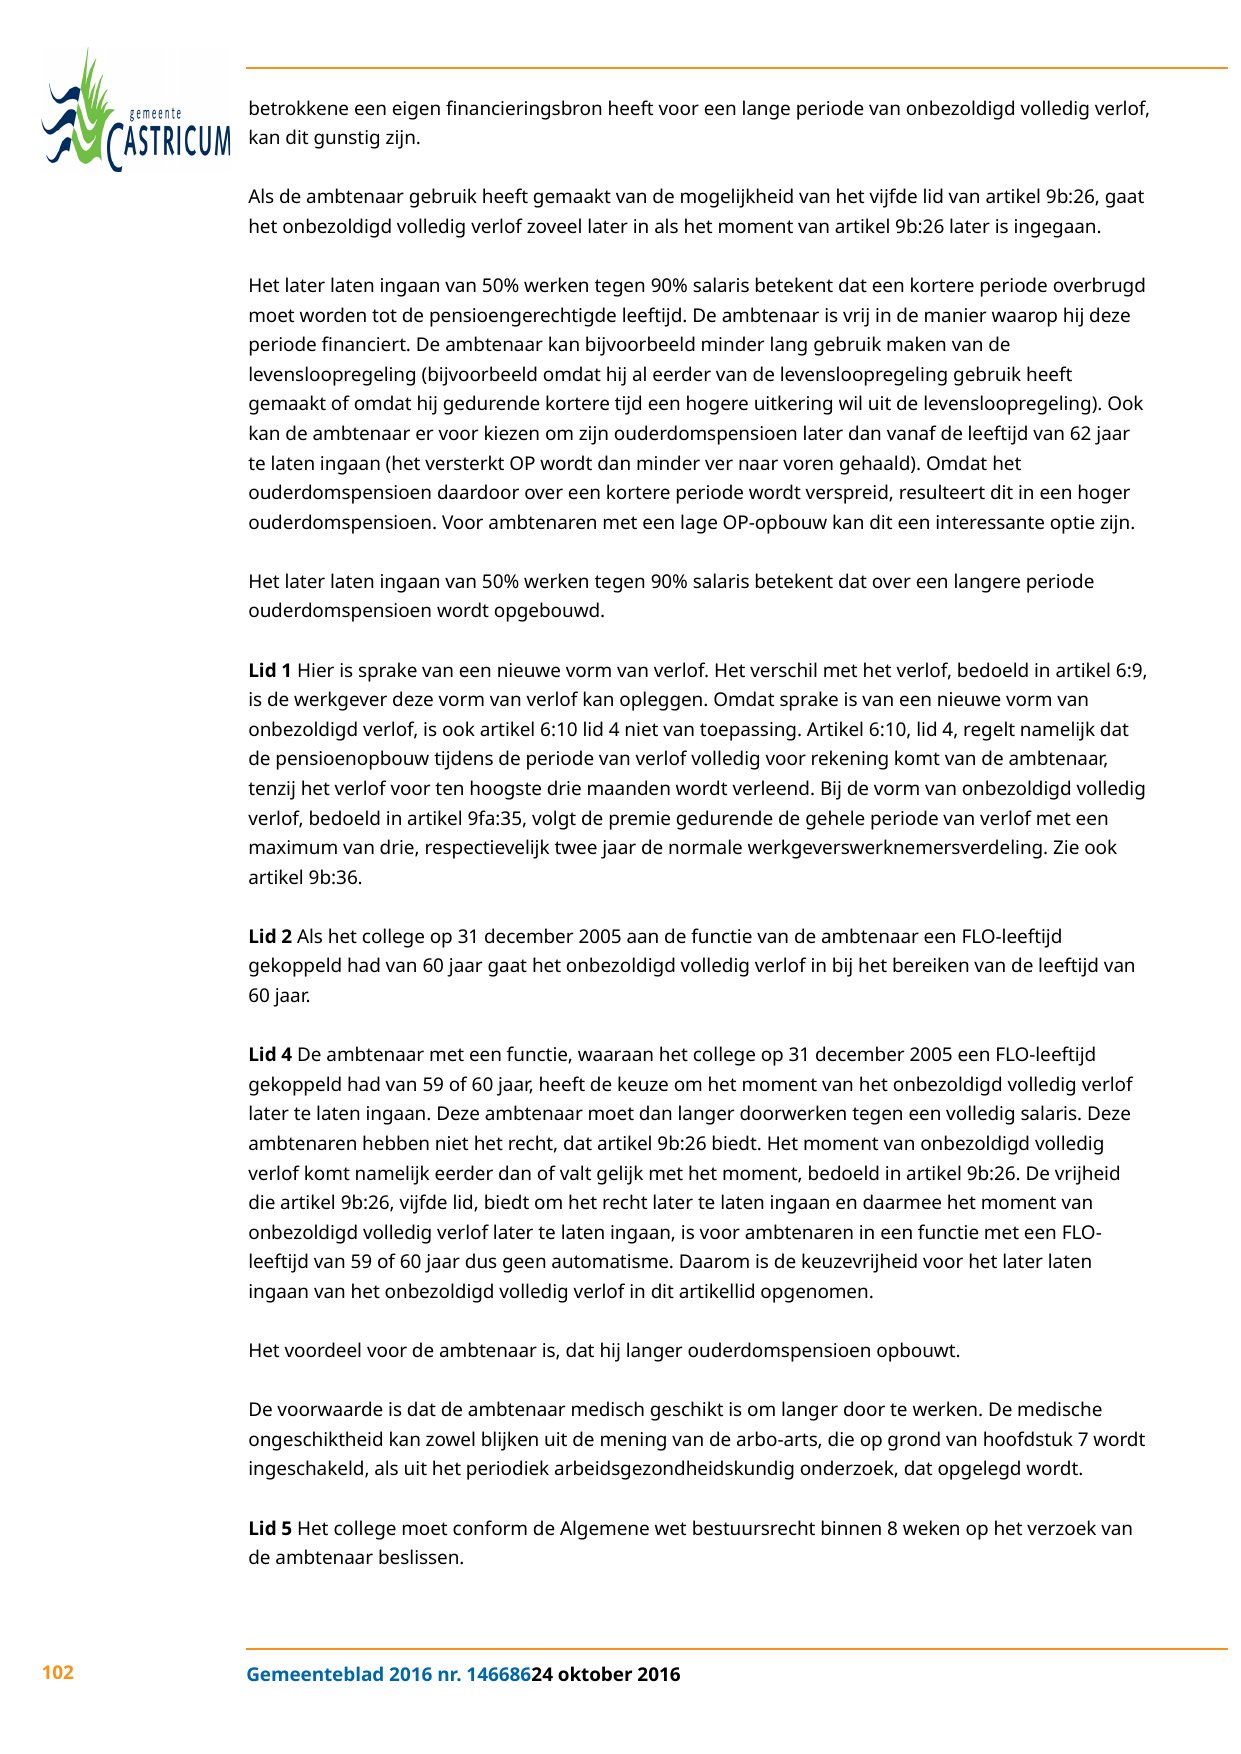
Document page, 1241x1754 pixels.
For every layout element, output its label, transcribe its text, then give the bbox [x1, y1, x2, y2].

text Als de ambtenaar gebruik heeft gemaakt van de mogelijkheid van het vijfde lid van artikel 9b:26, gaat het onbezoldigd volledig verlof zoveel later in als het moment van artikel 9b:26 later is ingegaan. [248, 183, 1152, 239]
text betrokkene een eigen financieringsbron heeft voor een lange periode van onbezoldigd volledig verlof, kan dit gunstig zijn. [248, 95, 1152, 150]
text Lid 4 De ambtenaar met een functie, waaraan het college op 31 december 2005 een FLO-leeftijd gekoppeld had van 59 of 60 jaar, heeft de keuze om het moment van het onbezoldigd volledig verlof later te laten ingaan. Deze ambtenaar moet dan langer doorwerken tegen een volledig salaris. Deze ambtenaren hebben niet het recht, dat artikel 9b:26 biedt. Het moment van onbezoldigd volledig verlof komt namelijk eerder dan of valt gelijk met het moment, bedoeld in artikel 9b:26. De vrijheid die artikel 9b:26, vijfde lid, biedt om het recht later te laten ingaan en daarmee het moment van onbezoldigd volledig verlof later te laten ingaan, is voor ambtenaren in een functie met een FLO-leeftijd van 59 of 60 jaar dus geen automatisme. Daarom is de keuzevrijheid voor het later laten ingaan van het onbezoldigd volledig verlof in dit artikellid opgenomen. [248, 1041, 1152, 1304]
text Lid 5 Het college moet conform de Algemene wet bestuursrecht binnen 8 weken op het verzoek van de ambtenaar beslissen. [248, 1515, 1152, 1570]
text Het later laten ingaan van 50% werken tegen 90% salaris betekent dat een kortere periode overbrugd moet worden tot de pensioengerechtigde leeftijd. De ambtenaar is vrij in de manier waarop hij deze periode financiert. De ambtenaar kan bijvoorbeeld minder lang gebruik maken van de levensloopregeling (bijvoorbeeld omdat hij al eerder van de levensloopregeling gebruik heeft gemaakt of omdat hij gedurende kortere tijd een hogere uitkering wil uit de levensloopregeling). Ook kan de ambtenaar er voor kiezen om zijn ouderdomspensioen later dan vanaf de leeftijd van 62 jaar te laten ingaan (het versterkt OP wordt dan minder ver naar voren gehaald). Omdat het ouderdomspensioen daardoor over een kortere periode wordt verspreid, resulteert dit in een hoger ouderdomspensioen. Voor ambtenaren met een lage OP-opbouw kan dit een interessante optie zijn. [248, 272, 1152, 535]
text Lid 1 Hier is sprake van een nieuwe vorm van verlof. Het verschil met het verlof, bedoeld in artikel 6:9, is de werkgever deze vorm van verlof kan opleggen. Omdat sprake is van een nieuwe vorm van onbezoldigd verlof, is ook artikel 6:10 lid 4 niet van toepassing. Artikel 6:10, lid 4, regelt namelijk dat de pensioenopbouw tijdens de periode van verlof volledig voor rekening komt van de ambtenaar, tenzij het verlof voor ten hoogste drie maanden wordt verleend. Bij de vorm van onbezoldigd volledig verlof, bedoeld in artikel 9fa:35, volgt de premie gedurende de gehele periode van verlof met een maximum van drie, respectievelijk twee jaar de normale werkgeverswerknemersverdeling. Zie ook artikel 9b:36. [248, 657, 1152, 890]
picture [41, 47, 231, 172]
text Lid 2 Als het college op 31 december 2005 aan de functie van de ambtenaar een FLO-leeftijd gekoppeld had van 60 jaar gaat het onbezoldigd volledig verlof in bij het bereiken van de leeftijd van 60 jaar. [248, 923, 1152, 1008]
text Het voordeel voor de ambtenaar is, dat hij langer ouderdomspensioen opbouwt. [248, 1337, 1152, 1363]
text De voorwaarde is dat de ambtenaar medisch geschikt is om langer door te werken. De medische ongeschiktheid kan zowel blijken uit de mening van de arbo-arts, die op grond van hoofdstuk 7 wordt ingeschakeld, als uit het periodiek arbeidsgezondheidskundig onderzoek, dat opgelegd wordt. [248, 1396, 1152, 1481]
text Het later laten ingaan van 50% werken tegen 90% salaris betekent dat over een langere periode ouderdomspensioen wordt opgebouwd. [248, 568, 1152, 623]
